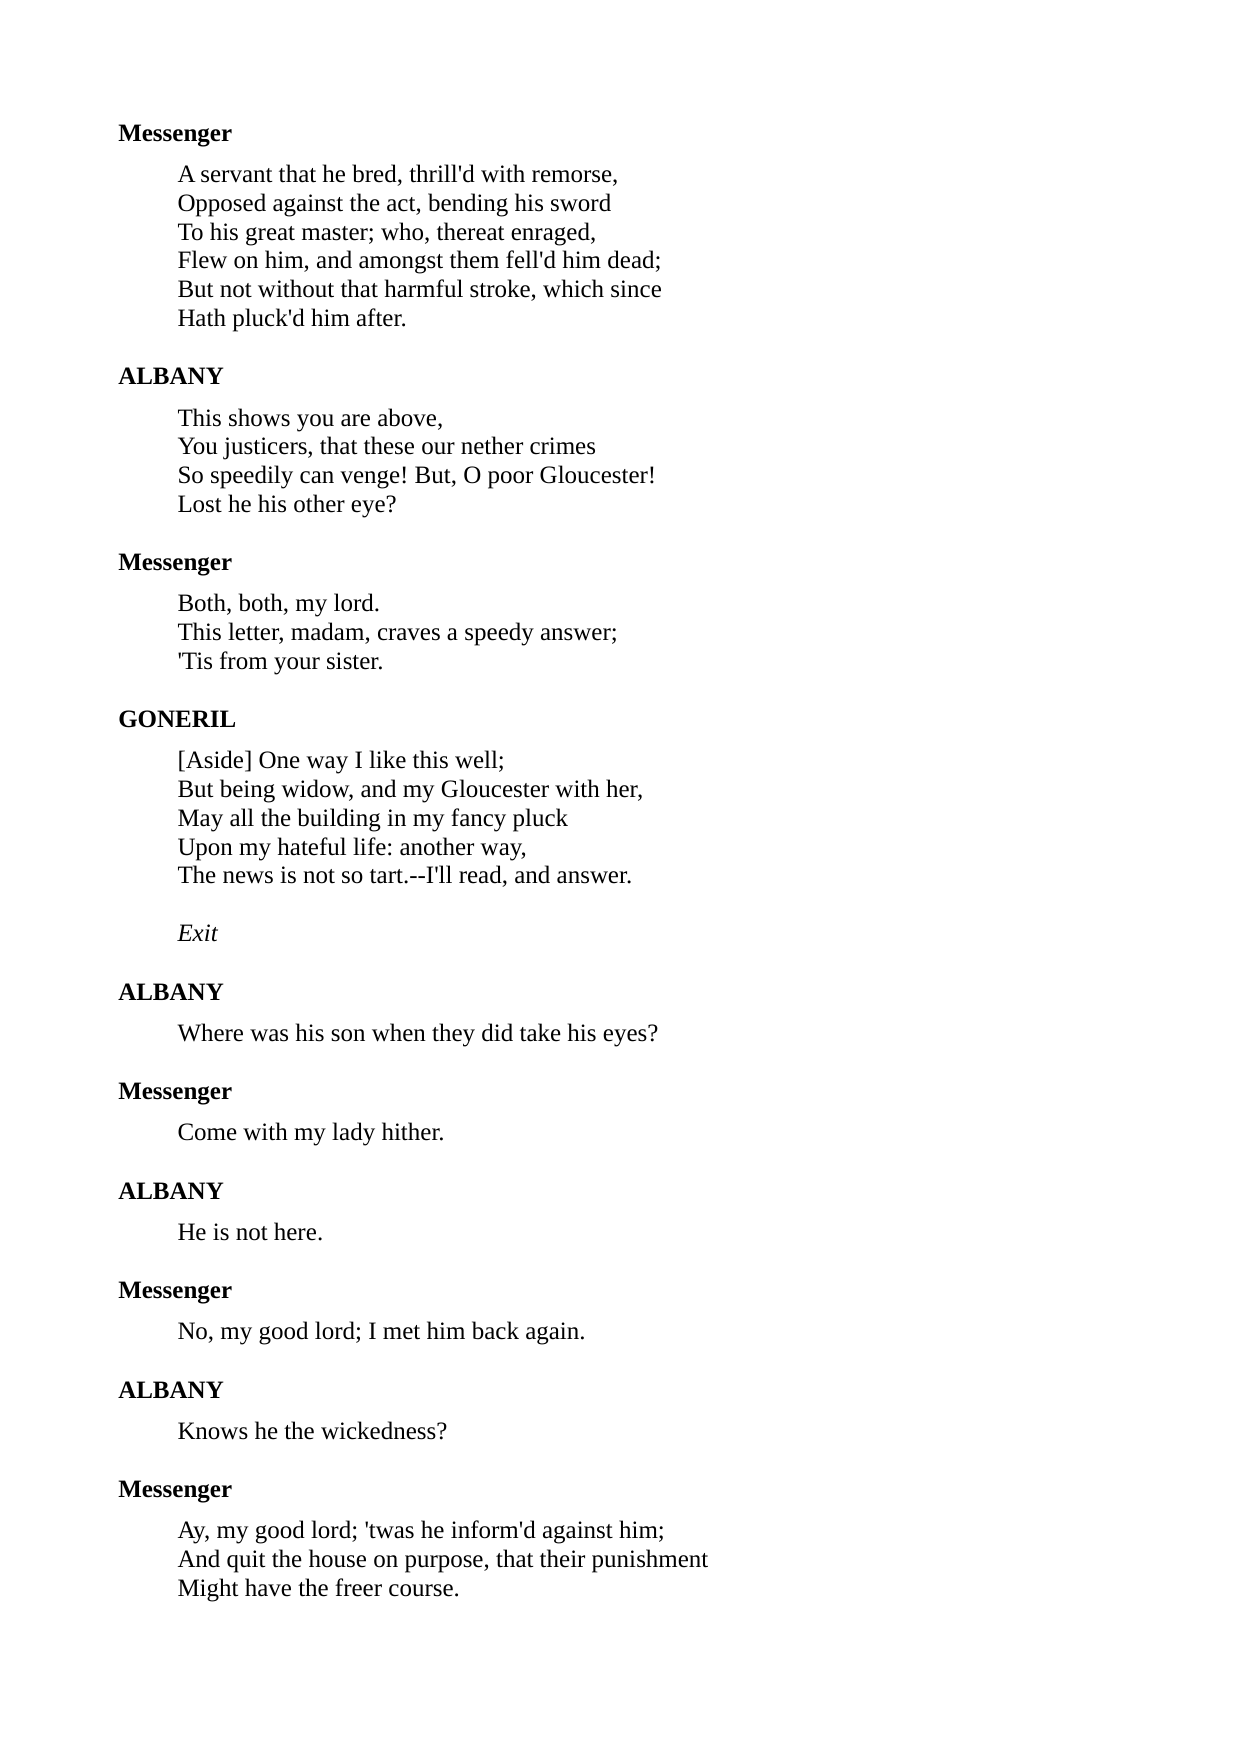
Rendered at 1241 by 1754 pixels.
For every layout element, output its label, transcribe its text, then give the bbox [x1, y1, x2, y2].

text No, my good lord; I met him back again. [177, 1316, 1063, 1345]
text Ay, my good lord; 'twas he inform'd against him; And quit the house on purpose, that their punishment Might have the freer course. [177, 1515, 1063, 1602]
text ALBANY [118, 1375, 1122, 1403]
text This shows you are above, You justicers, that these our nether crimes So speedily can venge! But, O poor Gloucester! Lost he his other eye? [177, 403, 1063, 518]
text ALBANY [118, 977, 1122, 1006]
text Messenger [118, 547, 1122, 576]
text ALBANY [118, 361, 1122, 390]
text Messenger [118, 118, 1122, 147]
text [Aside] One way I like this well; But being widow, and my Gloucester with her, May all the building in my fancy pluck Upon my hateful life: another way, The news is not so tart.--I'll read, and answer. [177, 745, 1063, 889]
text Messenger [118, 1275, 1122, 1304]
text Exit [177, 918, 1063, 947]
text Both, both, my lord. This letter, madam, craves a speedy answer; 'Tis from your sister. [177, 588, 1063, 674]
text Where was his son when they did take his eyes? [177, 1018, 1063, 1047]
text Messenger [118, 1474, 1122, 1503]
text GONERIL [118, 704, 1122, 733]
text He is not here. [177, 1217, 1063, 1246]
text Messenger [118, 1076, 1122, 1105]
text Knows he the wickedness? [177, 1416, 1063, 1445]
text A servant that he bred, thrill'd with remorse, Opposed against the act, bending his sword To his great master; who, thereat enraged, Flew on him, and amongst them fell'd him dead; But not without that harmful stroke, which since Hath pluck'd him after. [177, 159, 1063, 332]
text Come with my lady hither. [177, 1117, 1063, 1146]
text ALBANY [118, 1176, 1122, 1204]
